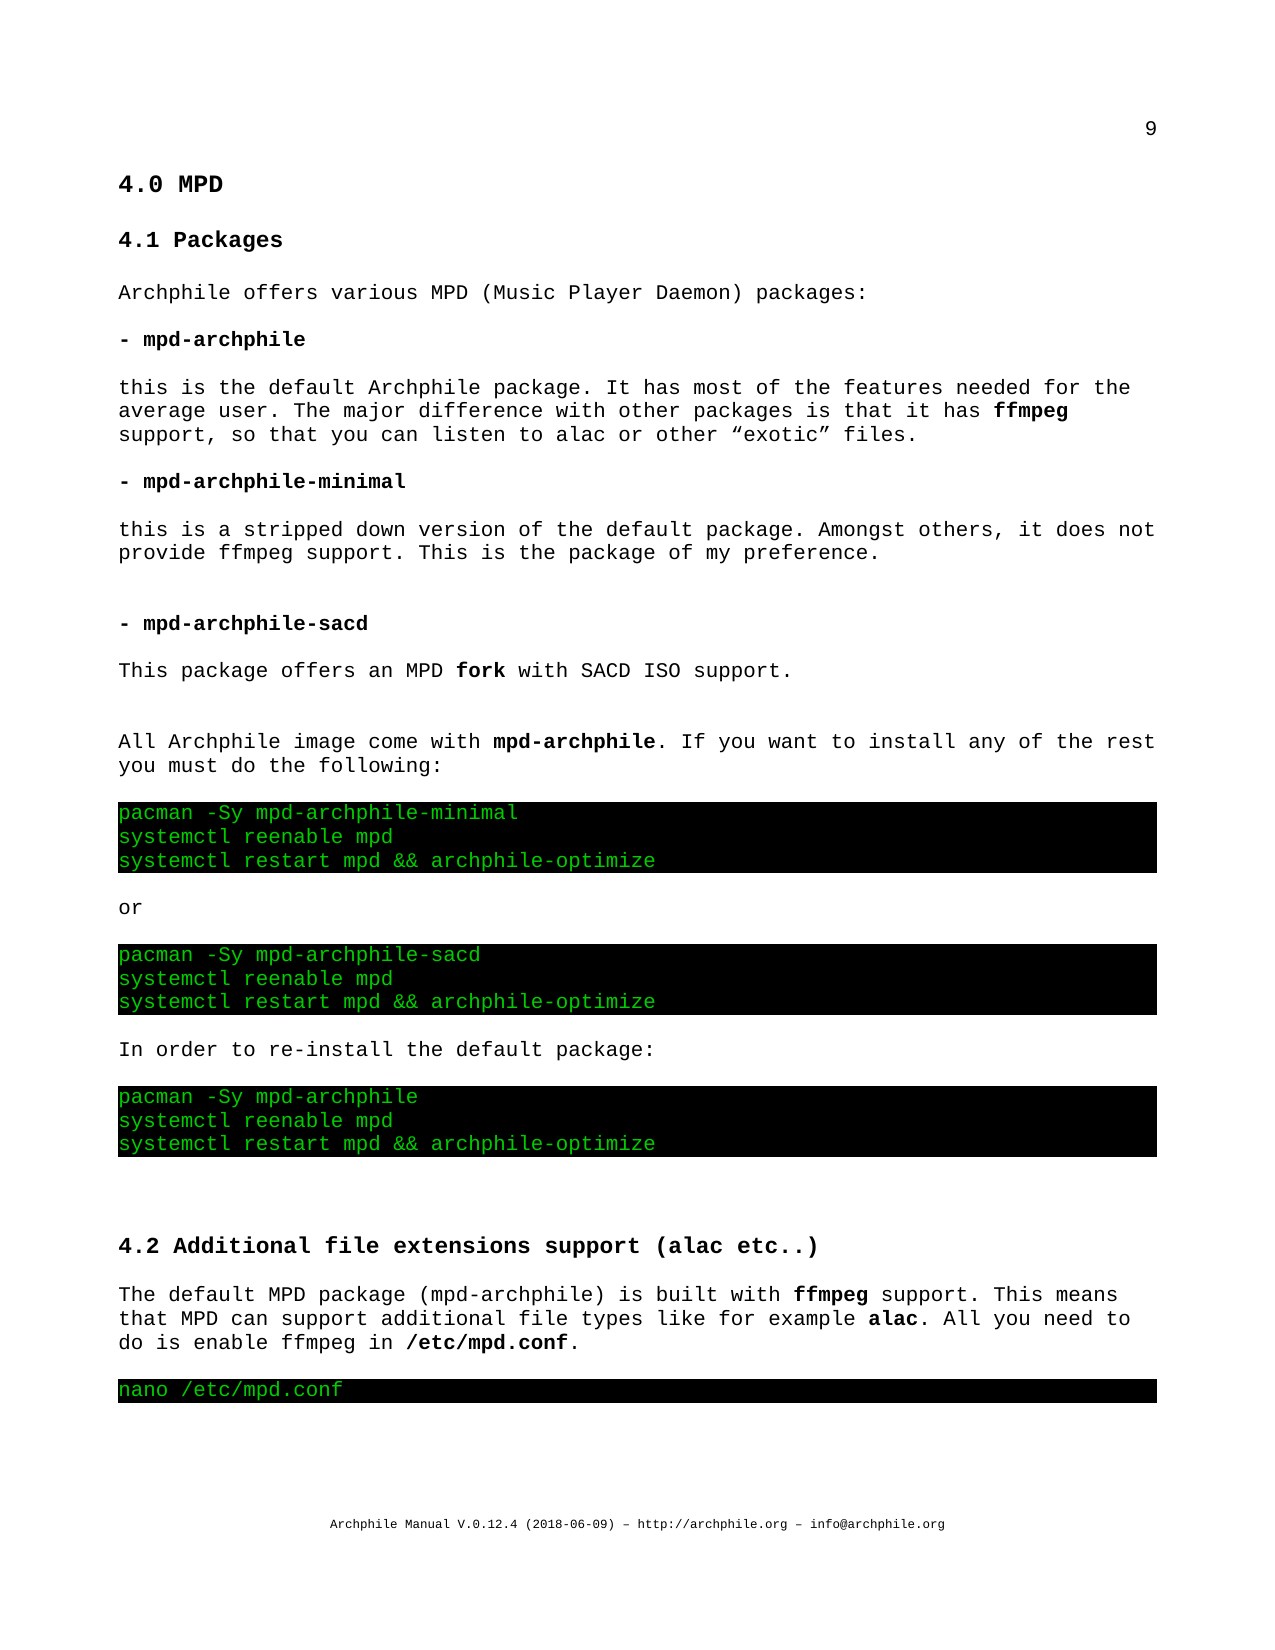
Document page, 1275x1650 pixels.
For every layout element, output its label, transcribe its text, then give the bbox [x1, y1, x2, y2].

text systemctl restart mpd && archphile-optimize [118, 1133, 1157, 1157]
text - mpd-archphile-sacd [118, 613, 1157, 637]
text this is a stripped down version of the default package. Amongst others, it does not provide ffmpeg support. This is the package of my preference. [118, 519, 1157, 566]
text pacman -Sy mpd-archphile-sacd [118, 944, 1157, 968]
text pacman -Sy mpd-archphile [118, 1086, 1157, 1110]
text All Archphile image come with mpd-archphile. If you want to install any of the rest you must do the following: [118, 731, 1157, 779]
text systemctl reenable mpd [118, 968, 1157, 992]
text pacman -Sy mpd-archphile-minimal [118, 802, 1157, 826]
text The default MPD package (mpd-archphile) is built with ffmpeg support. This means that MPD can support additional file types like for example alac. All you need to do is enable ffmpeg in /etc/mpd.conf. [118, 1284, 1157, 1355]
text systemctl reenable mpd [118, 826, 1157, 850]
text this is the default Archphile package. It has most of the features needed for the average user. The major difference with other packages is that it has ffmpeg support, so that you can listen to alac or other “exotic” files. [118, 377, 1157, 448]
text nano /etc/mpd.conf [118, 1379, 1157, 1403]
text systemctl reenable mpd [118, 1110, 1157, 1133]
text systemctl restart mpd && archphile-optimize [118, 850, 1157, 873]
text In order to re-install the default package: [118, 1039, 1157, 1062]
text systemctl restart mpd && archphile-optimize [118, 992, 1157, 1015]
text 4.1 Packages [118, 228, 1157, 254]
text - mpd-archphile [118, 329, 1157, 353]
text Archphile offers various MPD (Music Player Daemon) packages: [118, 282, 1157, 306]
text This package offers an MPD fork with SACD ISO support. [118, 661, 1157, 684]
text or [118, 897, 1157, 921]
text 4.2 Additional file extensions support (alac etc..) [118, 1235, 1157, 1261]
text - mpd-archphile-minimal [118, 471, 1157, 495]
text 4.0 MPD [118, 171, 1157, 199]
